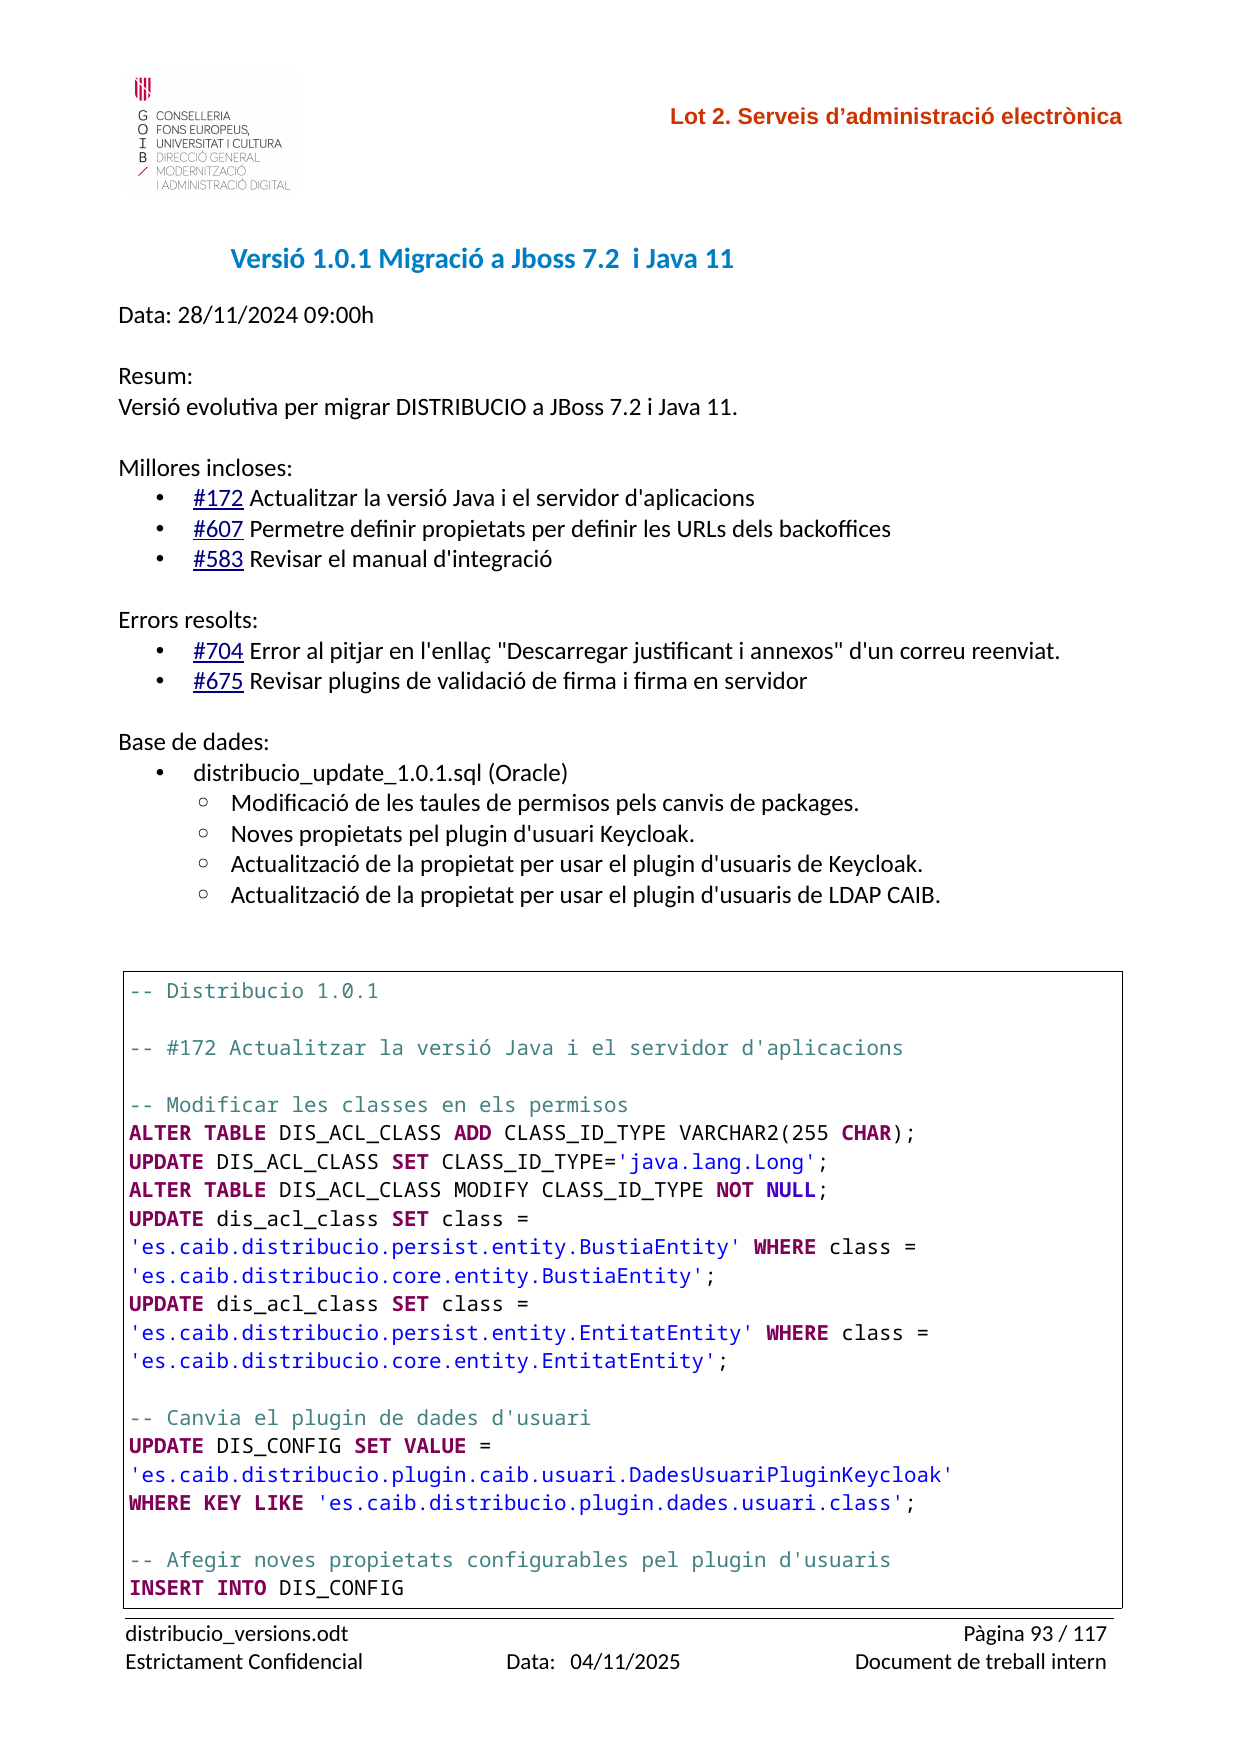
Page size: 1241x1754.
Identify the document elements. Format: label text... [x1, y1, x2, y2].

list #607 Permetre definir propietats per definir les URLs dels backoffices [156, 513, 1122, 543]
list #704 Error al pitjar en l'enllaç "Descarregar justificant i annexos" d'un correu reenviat. [156, 635, 1122, 665]
list Actualització de la propietat per usar el plugin d'usuaris de LDAP CAIB. [193, 879, 1122, 909]
text Resum: [118, 360, 1122, 391]
text Versió evolutiva per migrar DISTRIBUCIO a JBoss 7.2 i Java 11. [118, 391, 1122, 421]
text Data: 28/11/2024 09:00h [118, 299, 1122, 329]
list Noves propietats pel plugin d'usuari Keycloak. [193, 818, 1122, 848]
text Millores incloses: [118, 452, 1122, 482]
text Base de dades: [118, 726, 1122, 757]
list #172 Actualitzar la versió Java i el servidor d'aplicacions [156, 482, 1122, 513]
picture [126, 70, 299, 197]
list Modificació de les taules de permisos pels canvis de packages. [193, 787, 1122, 818]
list #675 Revisar plugins de validació de firma i firma en servidor [156, 665, 1122, 696]
list distribucio_update_1.0.1.sql (Oracle) [156, 757, 1122, 787]
text Errors resolts: [118, 604, 1122, 635]
list Actualització de la propietat per usar el plugin d'usuaris de Keycloak. [193, 848, 1122, 879]
table_header -- Distribucio 1.0.1 -- #172 Actualitzar la versió Java i el servidor d'aplicacions -- Modificar les classes en els permisos ALTER TABLE DIS_ACL_CLASS ADD CLASS_ID_TYPE VARCHAR2(255 CHAR); UPDATE DIS_ACL_CLASS SET CLASS_ID_TYPE='java.lang.Long'; ALTER TABLE DIS_ACL_CLASS MODIFY CLASS_ID_TYPE NOT NULL; UPDATE dis_acl_class SET class = 'es.caib.distribucio.persist.entity.BustiaEntity' WHERE class = 'es.caib.distribucio.core.entity.BustiaEntity'; UPDATE dis_acl_class SET class = 'es.caib.distribucio.persist.entity.EntitatEntity' WHERE class = 'es.caib.distribucio.core.entity.EntitatEntity'; -- Canvia el plugin de dades d'usuari UPDATE DIS_CONFIG SET VALUE = 'es.caib.distribucio.plugin.caib.usuari.DadesUsuariPluginKeycloak' WHERE KEY LIKE 'es.caib.distribucio.plugin.dades.usuari.class'; -- Afegir noves propietats configurables pel plugin d'usuaris INSERT INTO DIS_CONFIG [124, 972, 1122, 1608]
list #583 Revisar el manual d'integració [156, 543, 1122, 574]
subtitle Versió 1.0.1 Migració a Jboss 7.2 i Java 11 [153, 240, 1122, 275]
